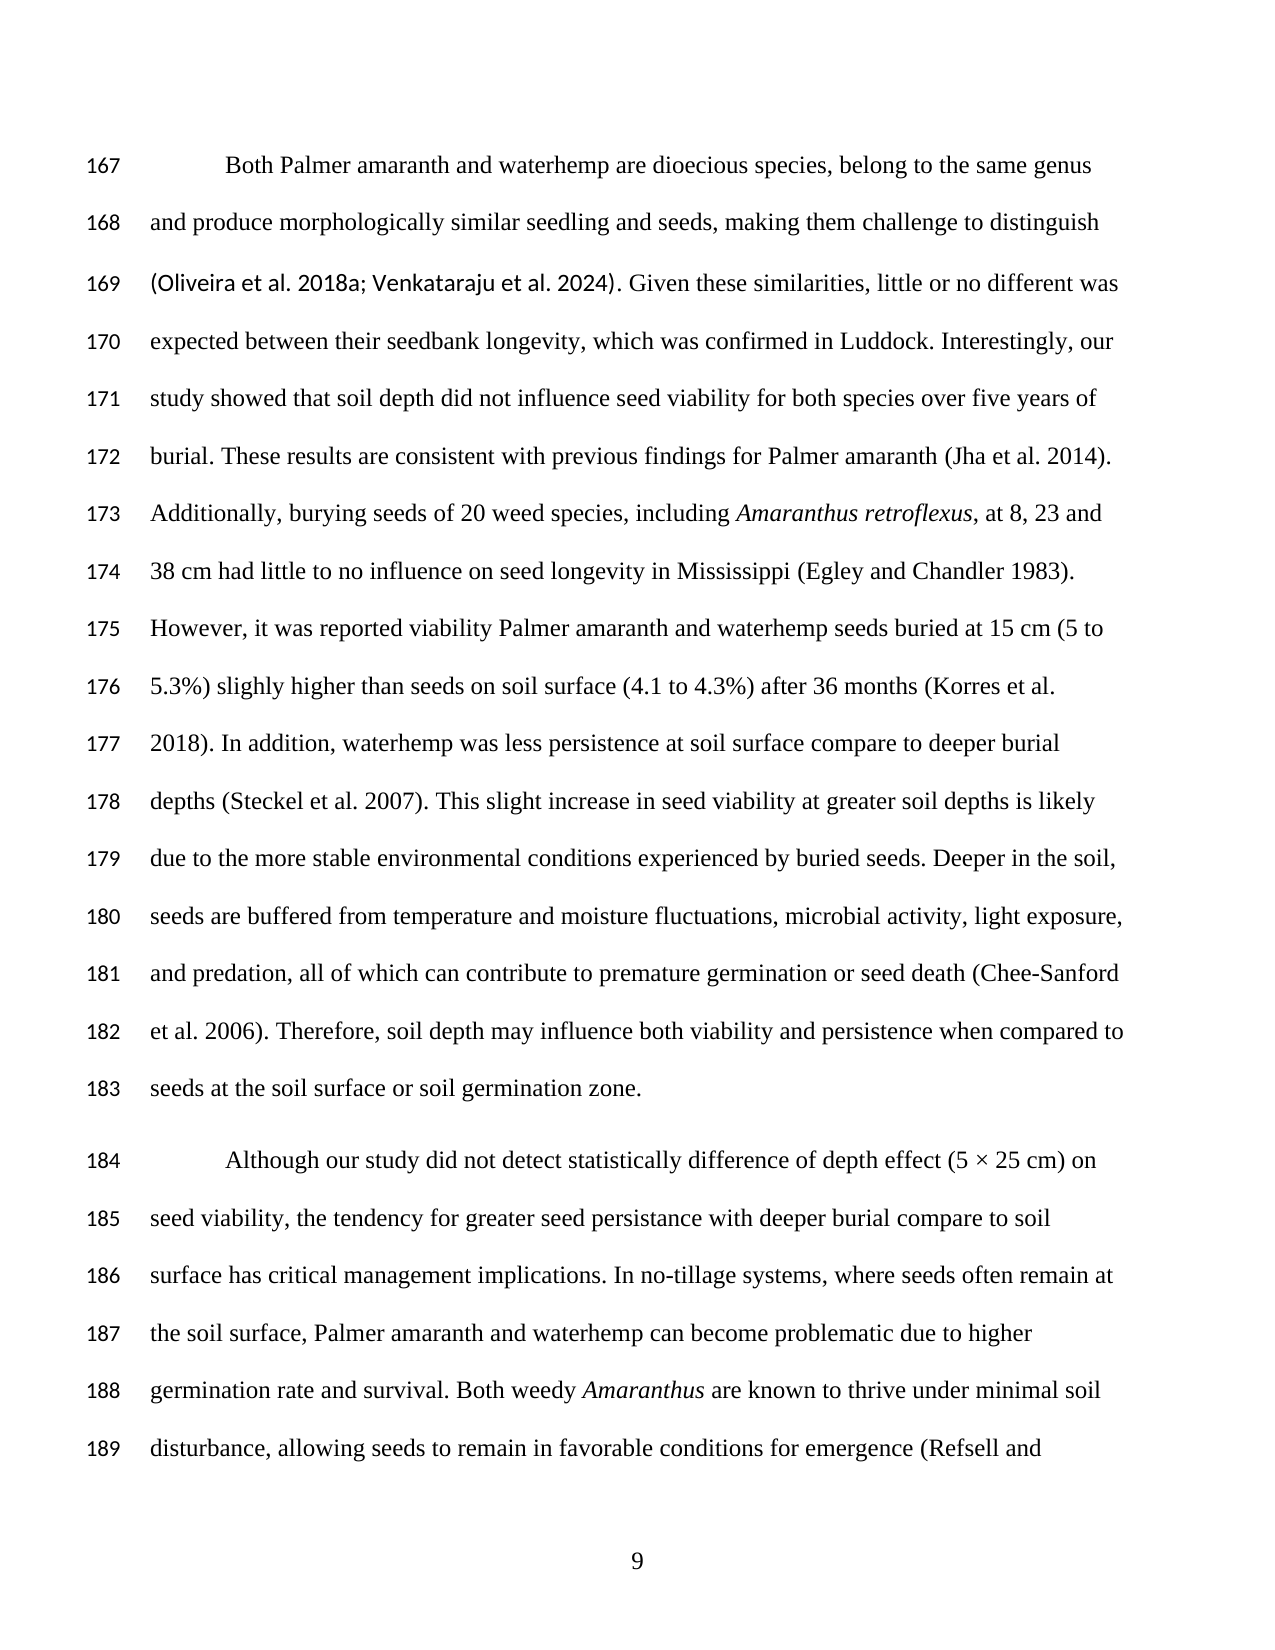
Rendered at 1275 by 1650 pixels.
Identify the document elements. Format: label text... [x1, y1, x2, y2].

text Although our study did not detect statistically difference of depth effect (5 × 25 cm) on seed viability, the tendency for greater seed persistance with deeper burial compare to soil surface has critical management implications. In no-tillage systems, where seeds often remain at the soil surface, Palmer amaranth and waterhemp can become problematic due to higher germination rate and survival. Both weedy Amaranthus are known to thrive under minimal soil disturbance, allowing seeds to remain in favorable conditions for emergence (Refsell and [150, 1146, 1125, 1462]
text Both Palmer amaranth and waterhemp are dioecious species, belong to the same genus and produce morphologically similar seedling and seeds, making them challenge to distinguish (Oliveira et al. 2018a; Venkataraju et al. 2024). Given these similarities, little or no different was expected between their seedbank longevity, which was confirmed in Luddock. Interestingly, our study showed that soil depth did not influence seed viability for both species over five years of burial. These results are consistent with previous findings for Palmer amaranth (Jha et al. 2014). Additionally, burying seeds of 20 weed species, including Amaranthus retroflexus, at 8, 23 and 38 cm had little to no influence on seed longevity in Mississippi (Egley and Chandler 1983). However, it was reported viability Palmer amaranth and waterhemp seeds buried at 15 cm (5 to 5.3%) slighly higher than seeds on soil surface (4.1 to 4.3%) after 36 months (Korres et al. 2018). In addition, waterhemp was less persistence at soil surface compare to deeper burial depths (Steckel et al. 2007). This slight increase in seed viability at greater soil depths is likely due to the more stable environmental conditions experienced by buried seeds. Deeper in the soil, seeds are buffered from temperature and moisture fluctuations, microbial activity, light exposure, and predation, all of which can contribute to premature germination or seed death (Chee-Sanford et al. 2006). Therefore, soil depth may influence both viability and persistence when compared to seeds at the soil surface or soil germination zone. [150, 150, 1125, 1102]
